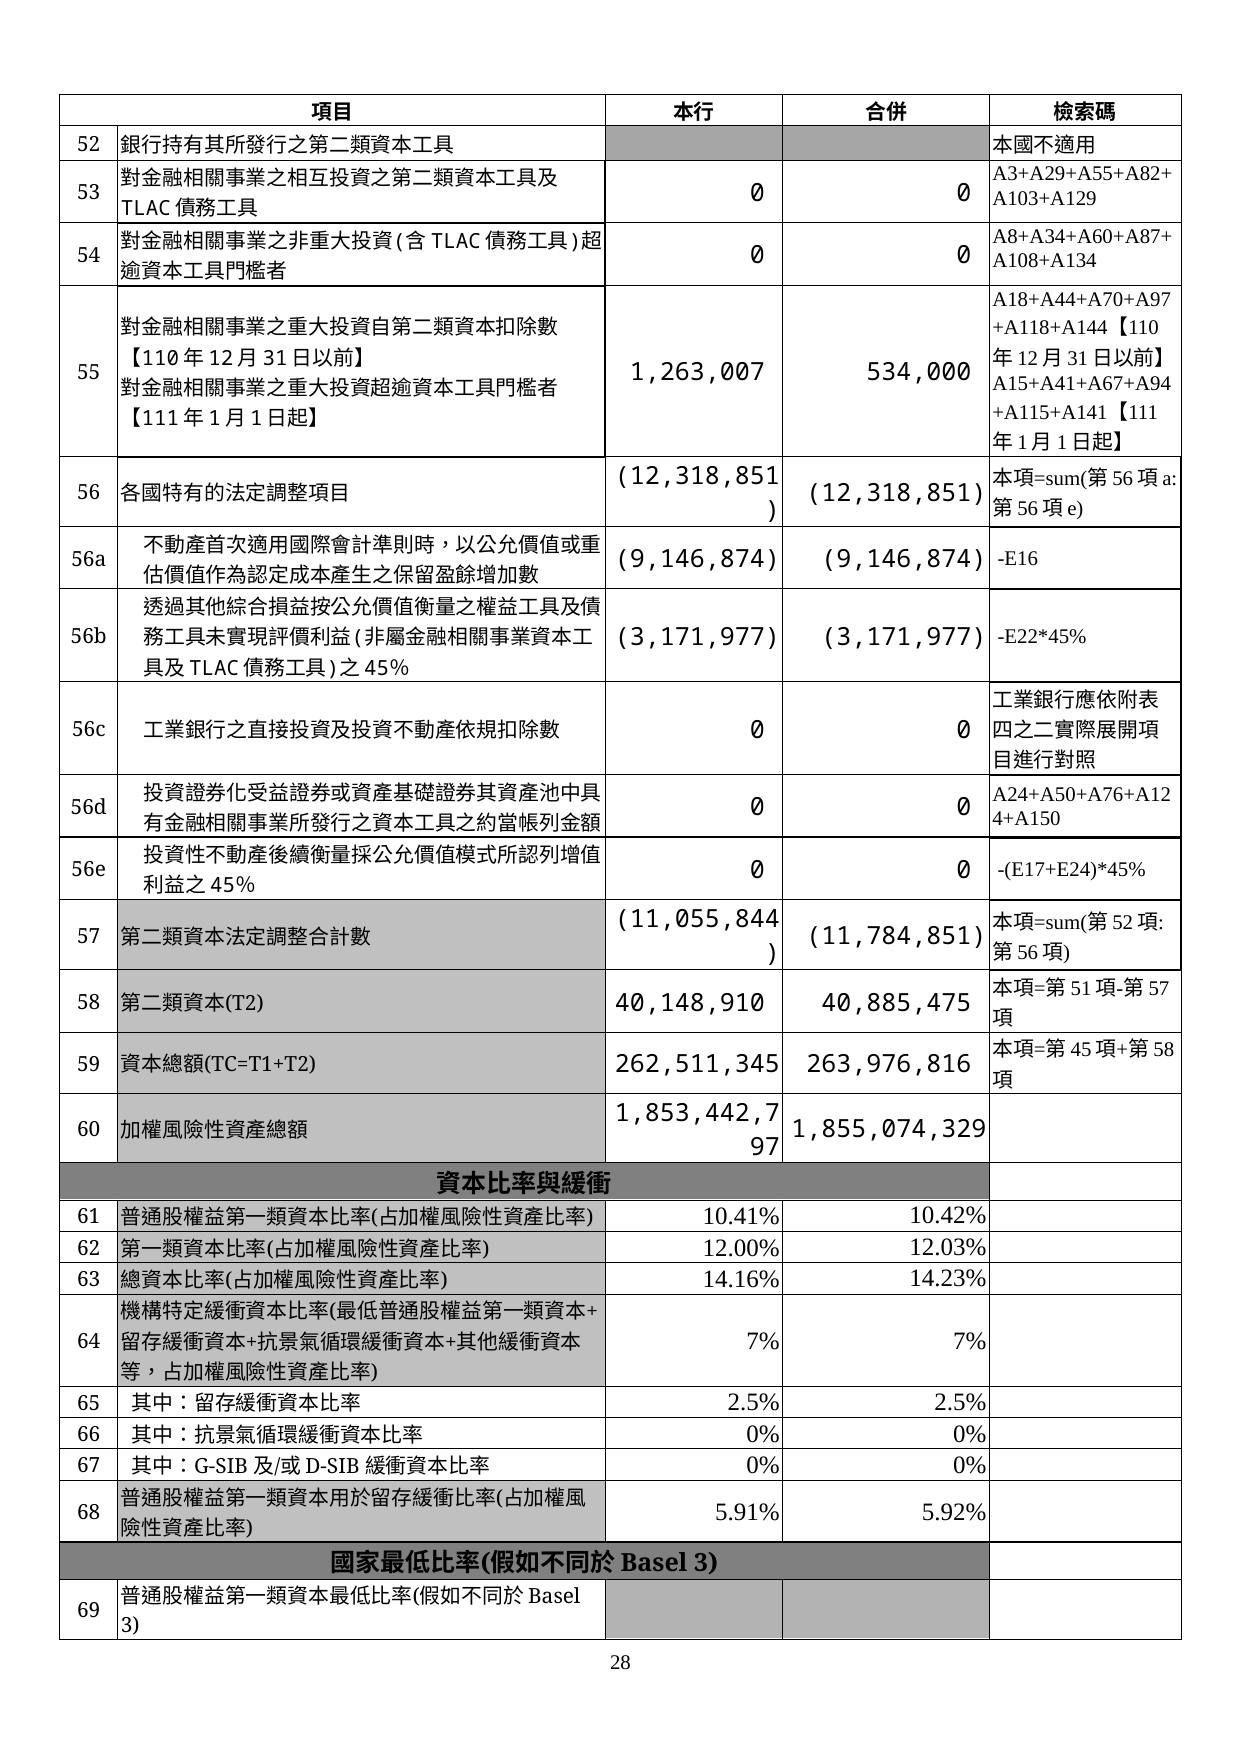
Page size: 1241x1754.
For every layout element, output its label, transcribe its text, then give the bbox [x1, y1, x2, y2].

table_cell 本國不適用 [990, 126, 1181, 160]
table_cell 2.5% [783, 1387, 989, 1417]
table_cell 資本比率與緩衝 [60, 1163, 989, 1199]
table_cell 總資本比率(占加權風險性資產比率) [118, 1263, 605, 1294]
table_cell A8+A34+A60+A87+A108+A134 [990, 223, 1181, 284]
table_cell 本項=第51項-第57項 [990, 971, 1181, 1032]
table_cell 0 [606, 775, 782, 836]
table_cell 0 [606, 682, 782, 774]
table_cell 40,885,475 [783, 970, 989, 1032]
table_cell 第二類資本法定調整合計數 [118, 900, 605, 969]
table_cell 14.16% [606, 1263, 782, 1294]
table_cell [990, 1094, 1181, 1162]
table_cell 10.42% [783, 1201, 989, 1231]
table_cell (3,171,977) [783, 589, 989, 681]
table_cell 本項=第45項+第58項 [990, 1033, 1181, 1093]
table_cell [783, 126, 989, 160]
table_cell 263,976,816 [783, 1033, 989, 1093]
table_cell [990, 1449, 1181, 1480]
table_cell [990, 1263, 1181, 1294]
table_cell 67 [60, 1449, 117, 1480]
table_cell [606, 126, 782, 160]
table_cell 12.03% [783, 1232, 989, 1262]
table_cell -E22*45% [990, 590, 1180, 681]
table_cell [990, 1387, 1181, 1417]
table_cell [990, 1232, 1181, 1262]
table_cell 56 [60, 457, 117, 526]
table_cell (11,784,851) [783, 900, 989, 969]
table_header 本行 [606, 95, 782, 125]
table_cell 0 [783, 838, 989, 899]
table_cell 7% [606, 1295, 782, 1386]
table_cell 1,853,442,797 [606, 1094, 782, 1162]
table_cell 本項=sum(第56項a:第56項e) [990, 457, 1180, 526]
table_cell 5.92% [783, 1481, 989, 1541]
table_cell 各國特有的法定調整項目 [118, 458, 605, 526]
table_cell 68 [60, 1481, 117, 1541]
table_cell 其中：留存緩衝資本比率 [118, 1387, 605, 1417]
table_cell -(E17+E24)*45% [990, 839, 1180, 899]
table_cell 銀行持有其所發行之第二類資本工具 [118, 126, 605, 160]
table_cell 國家最低比率(假如不同於Basel 3) [60, 1543, 989, 1579]
table_cell 0 [606, 161, 782, 222]
table_header 項目 [60, 95, 605, 125]
table_cell 12.00% [606, 1232, 782, 1262]
table_cell 56e [60, 838, 117, 899]
table_cell (12,318,851) [606, 457, 782, 526]
table_cell 56c [60, 682, 117, 774]
table_cell 61 [60, 1201, 117, 1231]
table_cell [990, 1163, 1181, 1199]
table_cell (9,146,874) [783, 527, 989, 588]
table_cell (11,055,844) [606, 900, 782, 969]
table_cell 其中：抗景氣循環緩衝資本比率 [118, 1418, 605, 1448]
table_cell (12,318,851) [783, 457, 989, 526]
table_cell 53 [60, 161, 117, 222]
table_cell A24+A50+A76+A124+A150 [990, 776, 1180, 836]
table_cell 普通股權益第一類資本最低比率(假如不同於Basel 3) [118, 1580, 605, 1638]
table_cell 2.5% [606, 1387, 782, 1417]
table_cell 第一類資本比率(占加權風險性資產比率) [118, 1232, 605, 1262]
table_cell 10.41% [606, 1201, 782, 1231]
table_cell 54 [60, 223, 117, 284]
table_cell 0 [783, 775, 989, 836]
table_cell 52 [60, 126, 117, 160]
table_cell 56d [60, 775, 117, 836]
table_cell [990, 1418, 1181, 1448]
table_cell 透過其他綜合損益按公允價值衡量之權益工具及債務工具未實現評價利益(非屬金融相關事業資本工具及TLAC債務工具)之45％ [118, 589, 605, 681]
table_cell [990, 1201, 1181, 1231]
table_cell 5.91% [606, 1481, 782, 1541]
table_cell 58 [60, 970, 117, 1032]
table_cell 56b [60, 589, 117, 681]
table_cell 62 [60, 1232, 117, 1262]
table_cell 0 [783, 223, 989, 284]
table_cell 55 [60, 286, 117, 456]
table_cell [606, 1580, 782, 1638]
table_cell [990, 1481, 1181, 1541]
table_cell 69 [60, 1580, 117, 1638]
table_cell 60 [60, 1094, 117, 1162]
table_cell 0% [783, 1449, 989, 1480]
table_cell 0 [606, 838, 782, 899]
table_cell 59 [60, 1033, 117, 1093]
table_cell 63 [60, 1263, 117, 1294]
table_cell 投資性不動產後續衡量採公允價值模式所認列增值利益之45％ [118, 838, 605, 899]
table_cell 64 [60, 1295, 117, 1386]
table_cell (9,146,874) [606, 527, 782, 588]
table_cell 57 [60, 900, 117, 969]
table_cell (3,171,977) [606, 589, 782, 681]
table_cell 不動產首次適用國際會計準則時，以公允價值或重估價值作為認定成本產生之保留盈餘增加數 [118, 527, 605, 588]
table_cell 0 [783, 161, 989, 222]
table_cell 普通股權益第一類資本用於留存緩衝比率(占加權風險性資產比率) [118, 1481, 605, 1541]
table_cell [783, 1580, 989, 1638]
table_cell 其中：G-SIB 及/或D-SIB 緩衝資本比率 [118, 1449, 605, 1480]
table_cell 1,855,074,329 [783, 1094, 989, 1162]
table_cell 1,263,007 [606, 286, 782, 456]
table_header 合併 [783, 95, 989, 125]
table_cell -E16 [990, 528, 1180, 588]
table_cell 534,000 [783, 286, 989, 456]
table_cell 投資證券化受益證券或資產基礎證券其資產池中具有金融相關事業所發行之資本工具之約當帳列金額 [118, 775, 605, 836]
table_cell 0% [783, 1418, 989, 1448]
table_header 檢索碼 [990, 95, 1181, 125]
table_cell 66 [60, 1418, 117, 1448]
table_cell 14.23% [783, 1263, 989, 1294]
table_cell 0 [606, 223, 782, 284]
table_cell 7% [783, 1295, 989, 1386]
table_cell 40,148,910 [606, 970, 782, 1032]
table_cell 加權風險性資產總額 [118, 1094, 605, 1162]
table_cell A18+A44+A70+A97+A118+A144【110年12月31日以前】 A15+A41+A67+A94+A115+A141【111年1月1日起】 [990, 286, 1181, 456]
table_cell A3+A29+A55+A82+A103+A129 [990, 161, 1181, 222]
table_cell 262,511,345 [606, 1033, 782, 1093]
table_cell 對金融相關事業之相互投資之第二類資本工具及TLAC債務工具 [118, 161, 604, 222]
table_cell 本項=sum(第52項:第56項) [990, 901, 1180, 969]
table_cell [990, 1295, 1181, 1386]
table_cell 第二類資本(T2) [118, 970, 605, 1032]
table_cell 資本總額(TC=T1+T2) [118, 1033, 605, 1093]
table_cell [990, 1580, 1181, 1638]
table_cell 工業銀行之直接投資及投資不動產依規扣除數 [118, 682, 605, 774]
table_cell 0% [606, 1449, 782, 1480]
table_cell 工業銀行應依附表四之二實際展開項目進行對照 [990, 683, 1180, 774]
table_cell 0% [606, 1418, 782, 1448]
table_cell 65 [60, 1387, 117, 1417]
table_cell [990, 1543, 1181, 1579]
table_cell 機構特定緩衝資本比率(最低普通股權益第一類資本+留存緩衝資本+抗景氣循環緩衝資本+其他緩衝資本等，占加權風險性資產比率) [118, 1295, 605, 1386]
table_cell 對金融相關事業之重大投資自第二類資本扣除數【110年12月31日以前】 對金融相關事業之重大投資超逾資本工具門檻者【111年1月1日起】 [118, 287, 604, 456]
table_cell 普通股權益第一類資本比率(占加權風險性資產比率) [118, 1201, 605, 1231]
table_cell 0 [783, 682, 989, 774]
table_cell 對金融相關事業之非重大投資(含TLAC債務工具)超逾資本工具門檻者 [118, 224, 604, 284]
table_cell 56a [60, 527, 117, 588]
